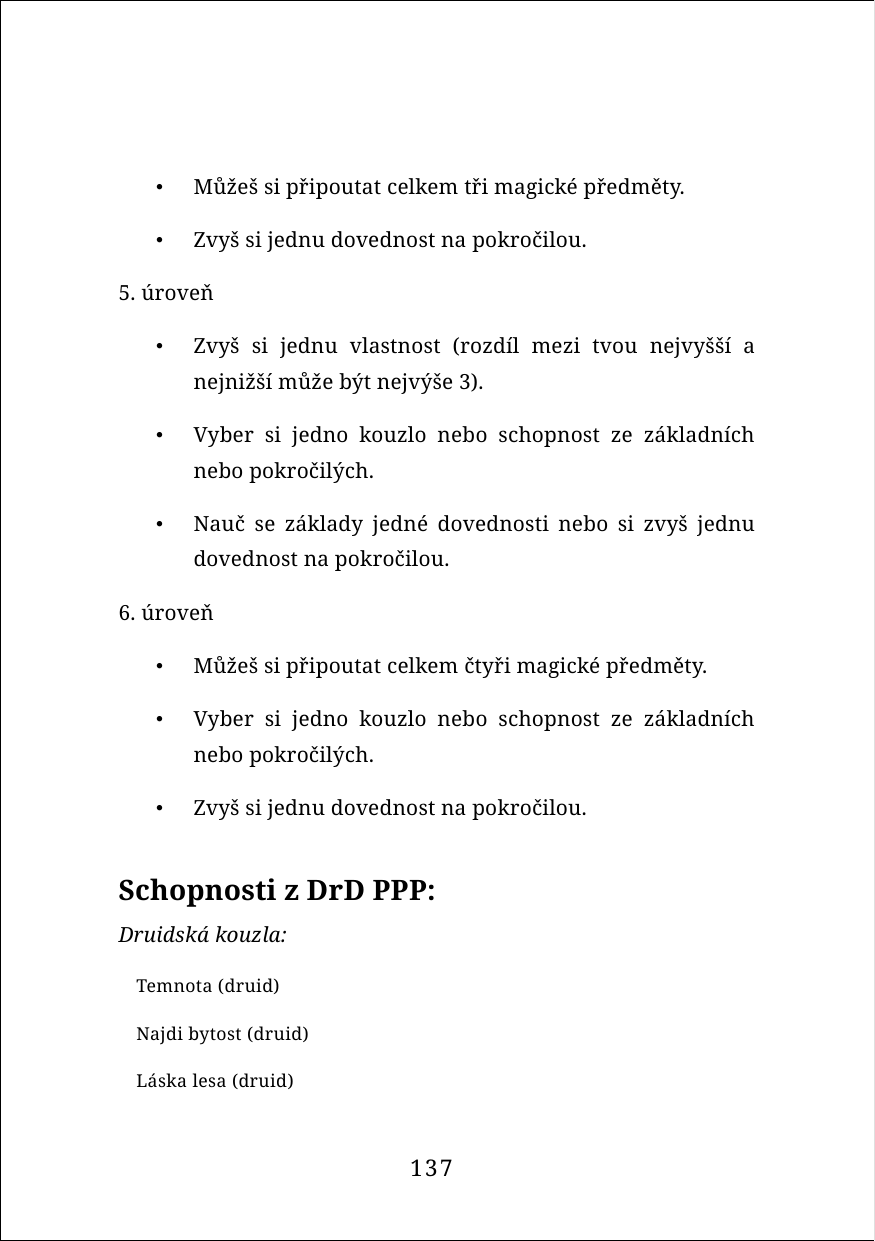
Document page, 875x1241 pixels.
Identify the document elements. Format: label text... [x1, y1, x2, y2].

list Vyber si jedno kouzlo nebo schopnost ze základních nebo pokročilých. [156, 420, 756, 484]
text 6. úroveň [118, 598, 756, 626]
text Druidská kouzla: [118, 920, 756, 948]
text Temnota (druid) [136, 973, 756, 997]
list Nauč se základy jedné dovednosti nebo si zvyš jednu dovednost na pokročilou. [156, 509, 756, 573]
list Zvyš si jednu dovednost na pokročilou. [156, 225, 756, 253]
list Zvyš si jednu vlastnost (rozdíl mezi tvou nejvyšší a nejnižší může být nejvýše 3). [156, 331, 756, 395]
text Najdi bytost (druid) [136, 1021, 756, 1045]
subtitle Schopnosti z DrD PPP: [118, 870, 756, 908]
text Láska lesa (druid) [136, 1069, 756, 1093]
list Vyber si jedno kouzlo nebo schopnost ze základních nebo pokročilých. [156, 704, 756, 768]
list Můžeš si připoutat celkem tři magické předměty. [156, 172, 756, 200]
list Můžeš si připoutat celkem čtyři magické předměty. [156, 651, 756, 679]
text 5. úroveň [118, 278, 756, 307]
list Zvyš si jednu dovednost na pokročilou. [156, 793, 756, 821]
